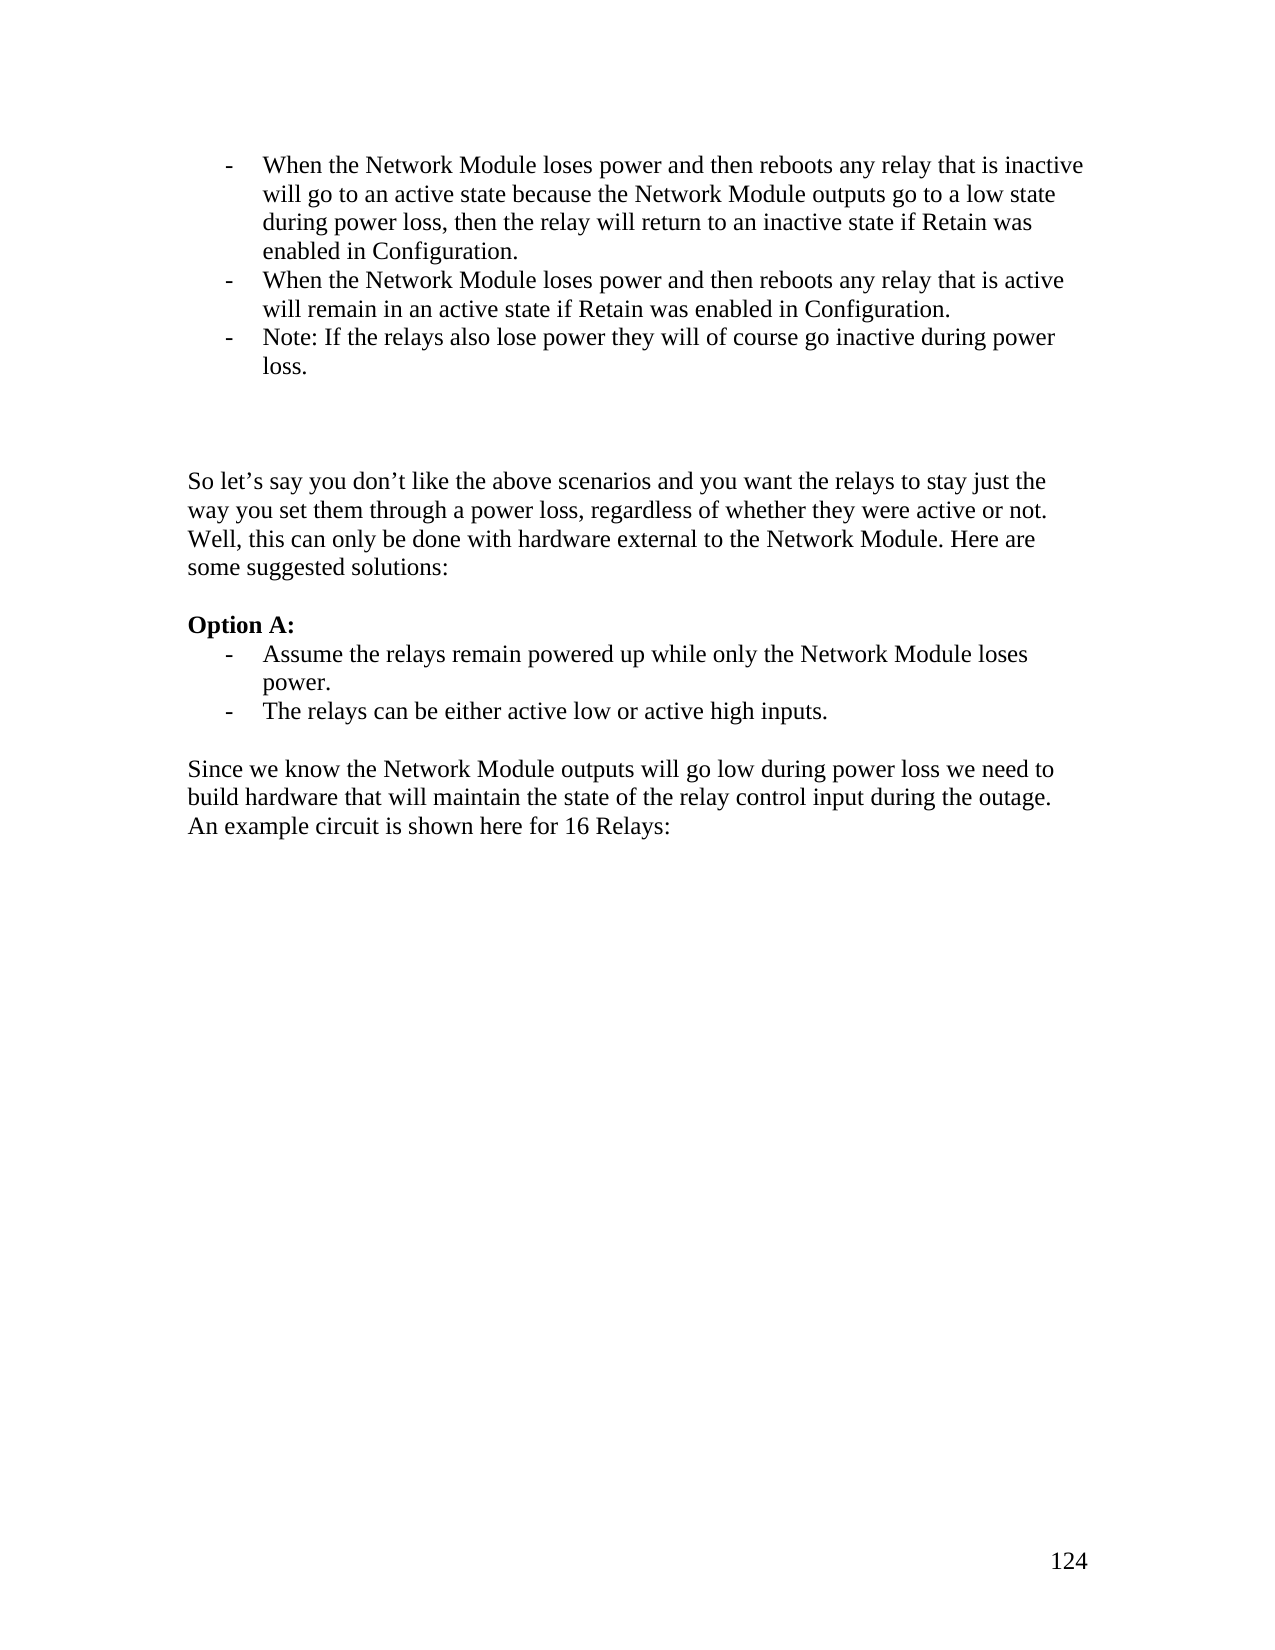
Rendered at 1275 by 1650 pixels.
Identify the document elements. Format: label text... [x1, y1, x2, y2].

list Assume the relays remain powered up while only the Network Module loses power. [225, 639, 1087, 696]
list When the Network Module loses power and then reboots any relay that is active will remain in an active state if Retain was enabled in Configuration. [225, 265, 1087, 322]
text Option A: [187, 610, 1087, 639]
list Note: If the relays also lose power they will of course go inactive during power loss. [225, 322, 1087, 380]
list When the Network Module loses power and then reboots any relay that is inactive will go to an active state because the Network Module outputs go to a low state during power loss, then the relay will return to an inactive state if Retain was enabled in Configuration. [225, 150, 1087, 265]
list The relays can be either active low or active high inputs. [225, 696, 1087, 725]
text So let’s say you don’t like the above scenarios and you want the relays to stay just the way you set them through a power loss, regardless of whether they were active or not. Well, this can only be done with hardware external to the Network Module. Here are some suggested solutions: [187, 466, 1087, 581]
text Since we know the Network Module outputs will go low during power loss we need to build hardware that will maintain the state of the relay control input during the outage. An example circuit is shown here for 16 Relays: [187, 754, 1087, 840]
